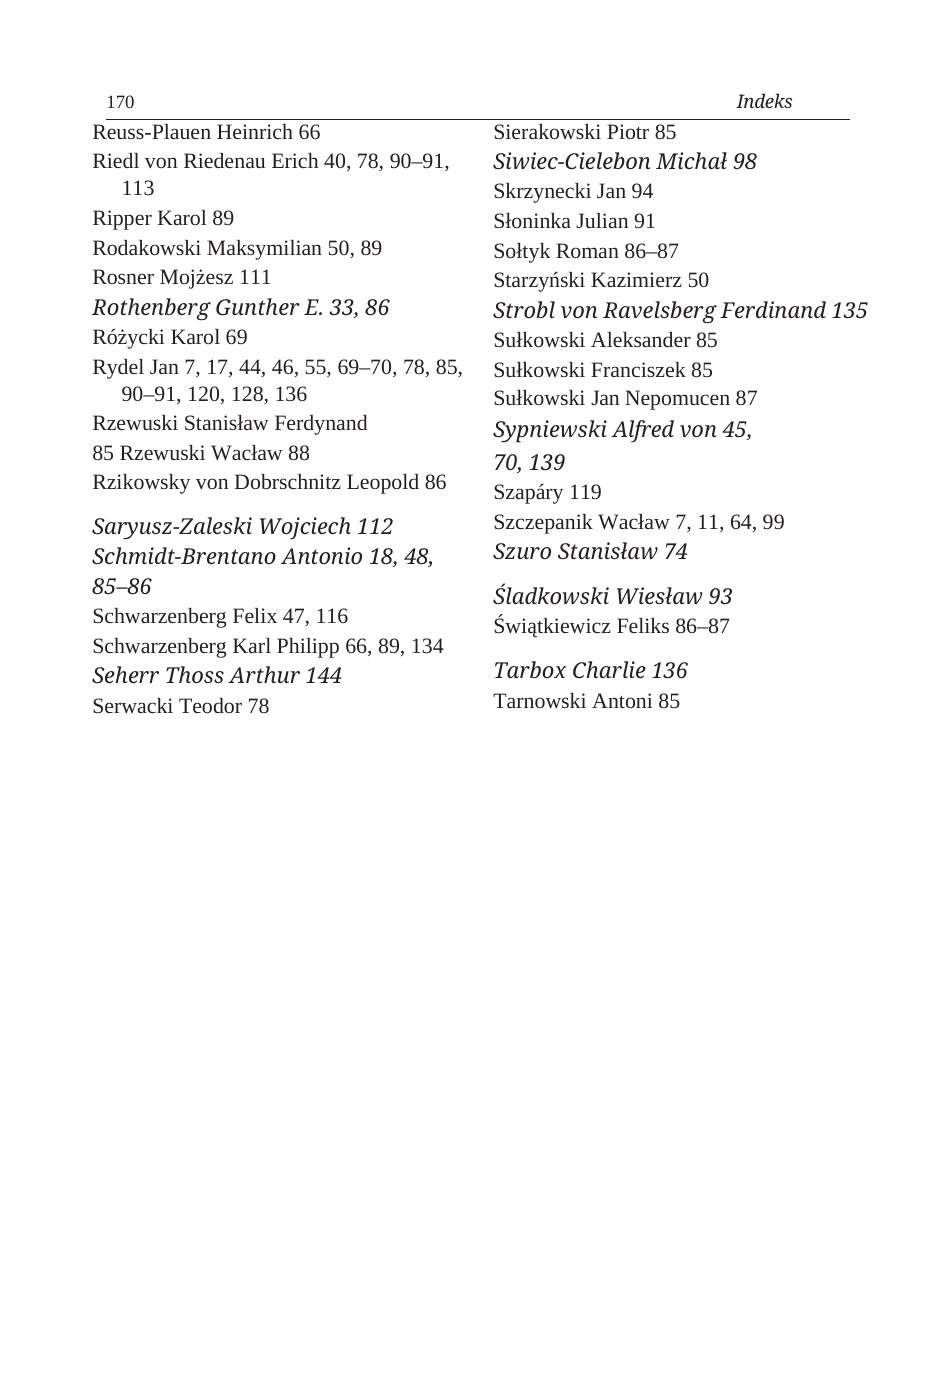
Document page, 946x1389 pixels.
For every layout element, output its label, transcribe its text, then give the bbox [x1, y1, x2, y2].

text Szczepanik Wacław 7, 11, 64, 99 [493, 509, 879, 534]
text Saryusz-Zaleski Wojciech 112 [92, 511, 464, 541]
text Sułkowski Aleksander 85 [493, 327, 879, 352]
text Tarnowski Antoni 85 [493, 688, 879, 713]
text Ripper Karol 89 [92, 205, 464, 230]
text Schmidt-Brentano Antonio 18, 48, 85–86 [92, 541, 464, 601]
text Strobl von Ravelsberg Ferdinand 135 [493, 295, 879, 324]
text Śladkowski Wiesław 93 [493, 581, 879, 611]
text Szuro Stanisław 74 [493, 536, 879, 566]
text Szapáry 119 [493, 481, 879, 504]
text Rosner Mojżesz 111 [92, 264, 464, 289]
text Schwarzenberg Felix 47, 116 [92, 603, 464, 628]
text Sułkowski Franciszek 85 Sułkowski Jan Nepomucen 87 Sypniewski Alfred von 45, 70, 139 [493, 357, 781, 477]
text 113 [121, 175, 464, 200]
text Sołtyk Roman 86–87 [493, 238, 879, 263]
text Różycki Karol 69 [92, 324, 464, 349]
text Serwacki Teodor 78 [92, 693, 464, 718]
text Tarbox Charlie 136 [493, 655, 879, 685]
text Rzewuski Stanisław Ferdynand 85 Rzewuski Wacław 88 [92, 410, 383, 465]
text Słoninka Julian 91 [493, 208, 879, 233]
text Rothenberg Gunther E. 33, 86 [92, 292, 464, 321]
text Siwiec-Cielebon Michał 98 [493, 146, 879, 176]
text Starzyński Kazimierz 50 [493, 267, 879, 293]
text Rydel Jan 7, 17, 44, 46, 55, 69–70, 78, 85, [92, 354, 464, 379]
text 90–91, 120, 128, 136 [121, 381, 464, 406]
text Sierakowski Piotr 85 [493, 119, 879, 144]
text Rzikowsky von Dobrschnitz Leopold 86 [92, 469, 464, 494]
text Riedl von Riedenau Erich 40, 78, 90–91, [92, 148, 464, 174]
text Schwarzenberg Karl Philipp 66, 89, 134 [92, 633, 464, 658]
text Skrzynecki Jan 94 [493, 178, 879, 203]
text Rodakowski Maksymilian 50, 89 [92, 235, 464, 260]
text Świątkiewicz Feliks 86–87 [493, 613, 879, 638]
text Reuss-Plauen Heinrich 66 [92, 119, 464, 144]
text Seherr Thoss Arthur 144 [92, 660, 464, 690]
